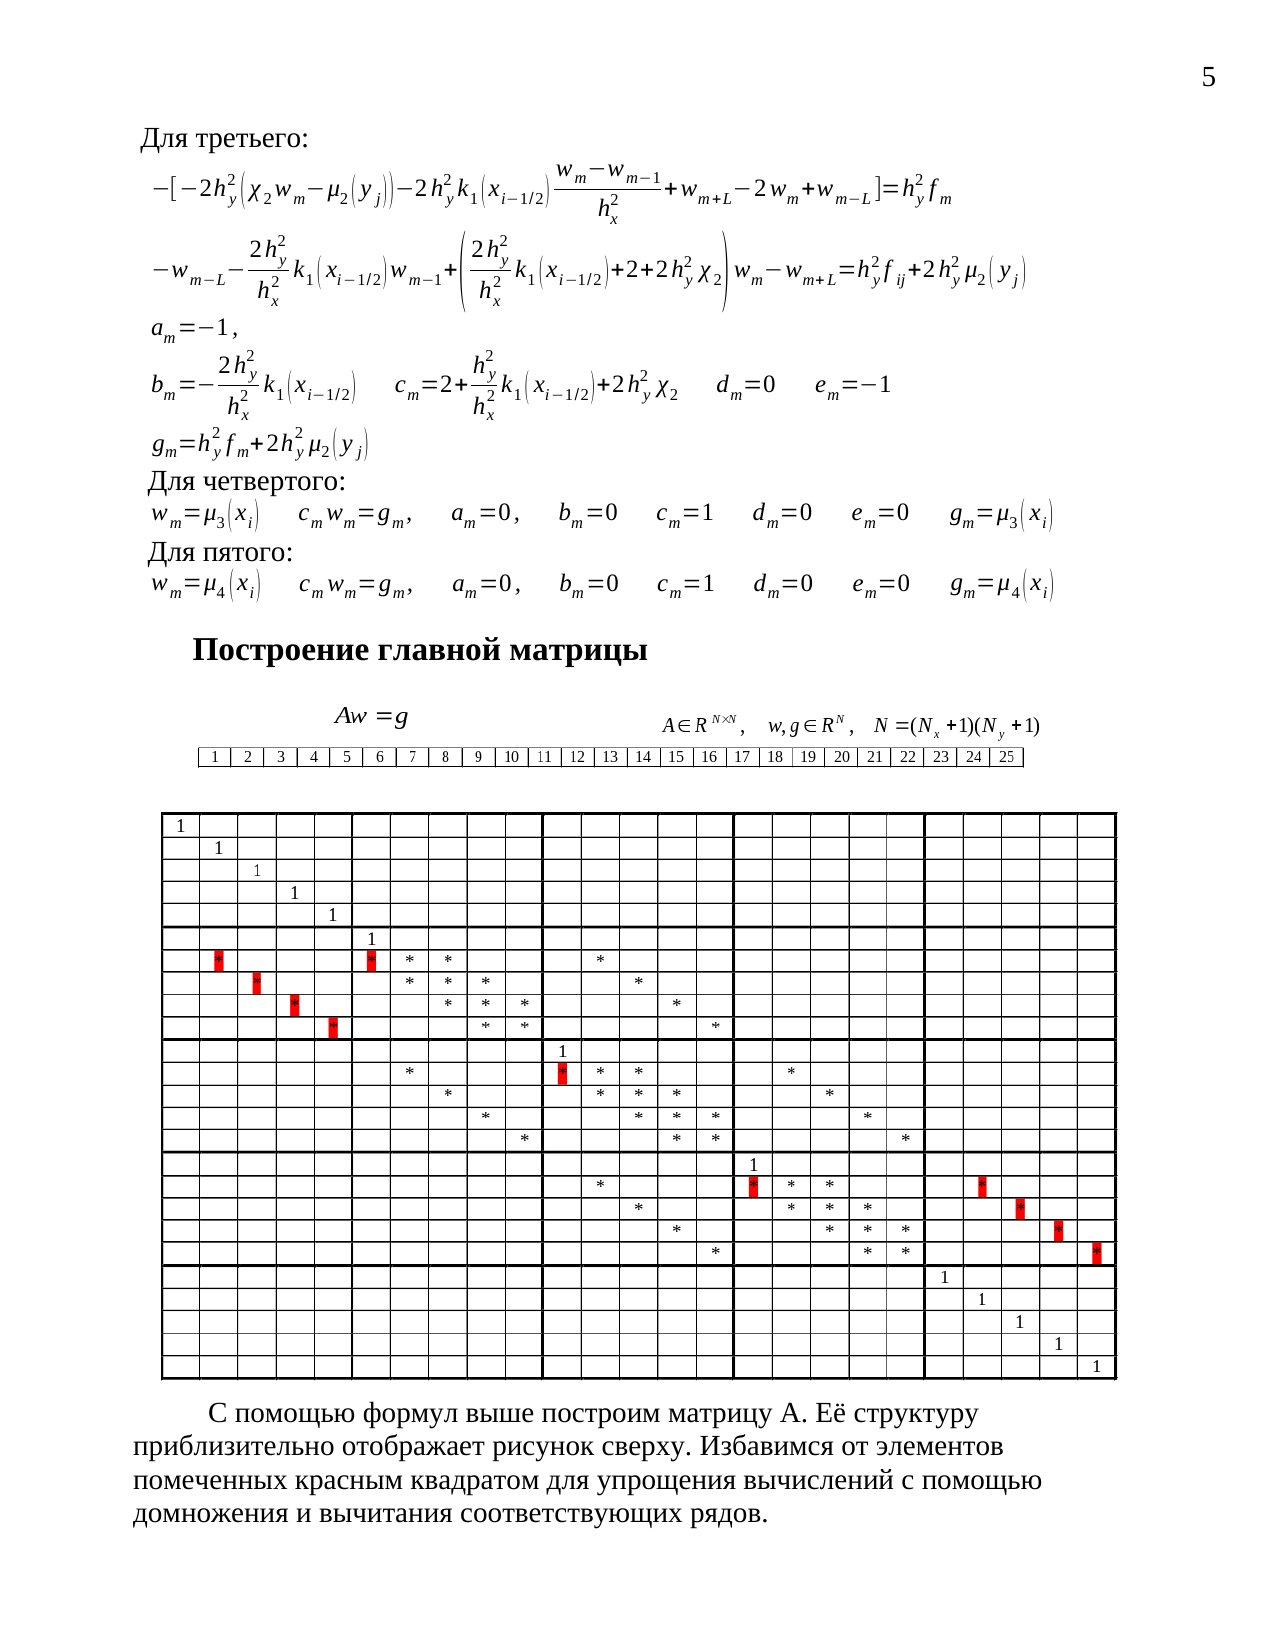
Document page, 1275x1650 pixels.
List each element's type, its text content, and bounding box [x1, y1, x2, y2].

text Для четвертого: [133, 463, 1137, 497]
text С помощью формул выше построим матрицу А. Её структуру приблизительно отображает рисунок сверху. Избавимся от элементов помеченных красным квадратом для упрощения вычислений с помощью домножения и вычитания соответствующих рядов. [133, 1395, 1137, 1529]
picture [132, 686, 1138, 1395]
subtitle Построение главной матрицы [133, 629, 1137, 667]
text Для третьего: [133, 121, 1137, 154]
text Для пятого: [133, 534, 1137, 567]
